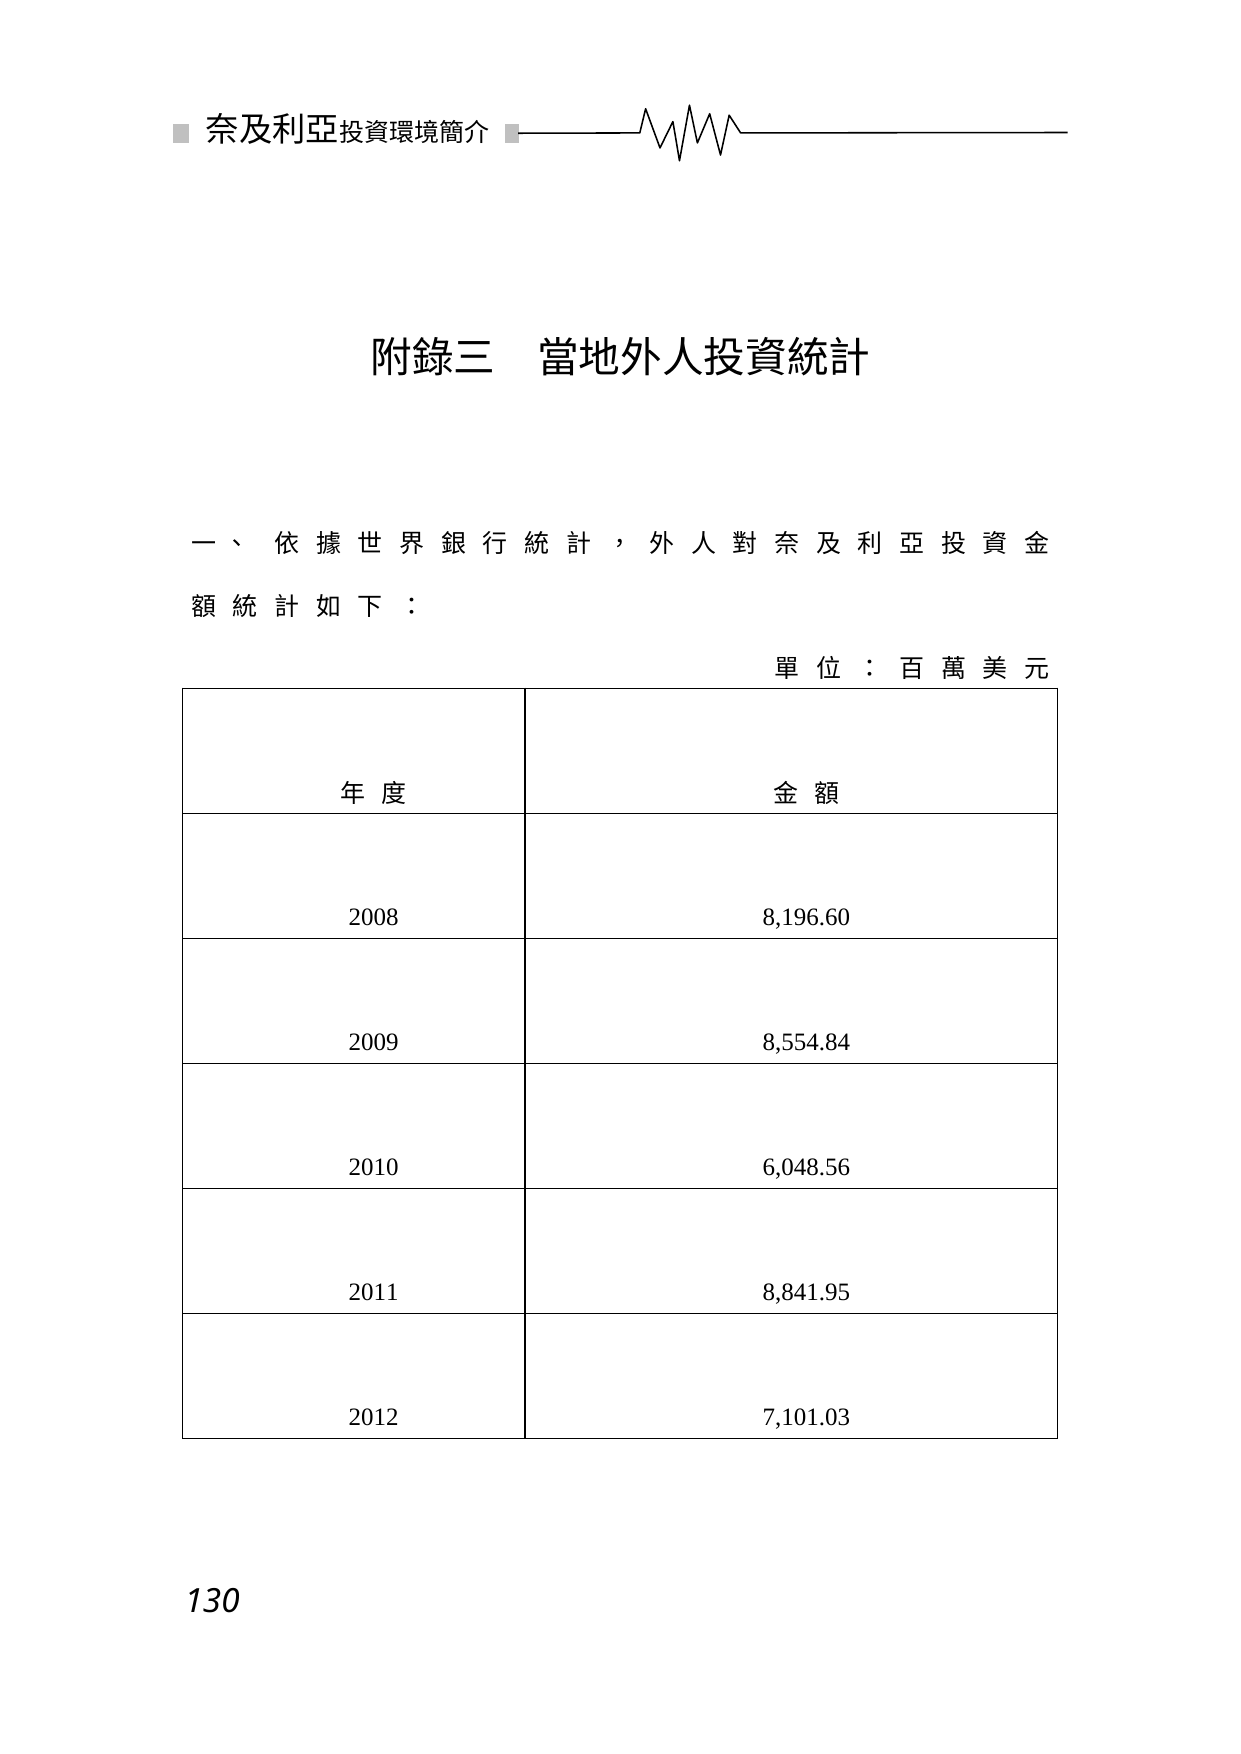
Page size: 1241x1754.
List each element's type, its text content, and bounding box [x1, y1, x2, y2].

table_cell 8,841.95 [526, 1189, 1057, 1313]
text 單位：百萬美元 [183, 625, 1058, 688]
table_cell 2008 [183, 814, 524, 938]
table_cell 6,048.56 [526, 1064, 1057, 1188]
table_cell 2010 [183, 1064, 524, 1188]
table_cell 8,554.84 [526, 939, 1057, 1063]
table_header 年度 [183, 689, 524, 813]
table_header 金額 [526, 689, 1057, 813]
table_cell 8,196.60 [526, 814, 1057, 938]
text 一、依據世界銀行統計，外人對奈及利亞投資金額統計如下： [183, 500, 1058, 625]
text 附錄三 當地外人投資統計 [183, 313, 1058, 375]
table_cell 2009 [183, 939, 524, 1063]
table_cell 7,101.03 [526, 1314, 1057, 1438]
table_cell 2011 [183, 1189, 524, 1313]
table_cell 2012 [183, 1314, 524, 1438]
